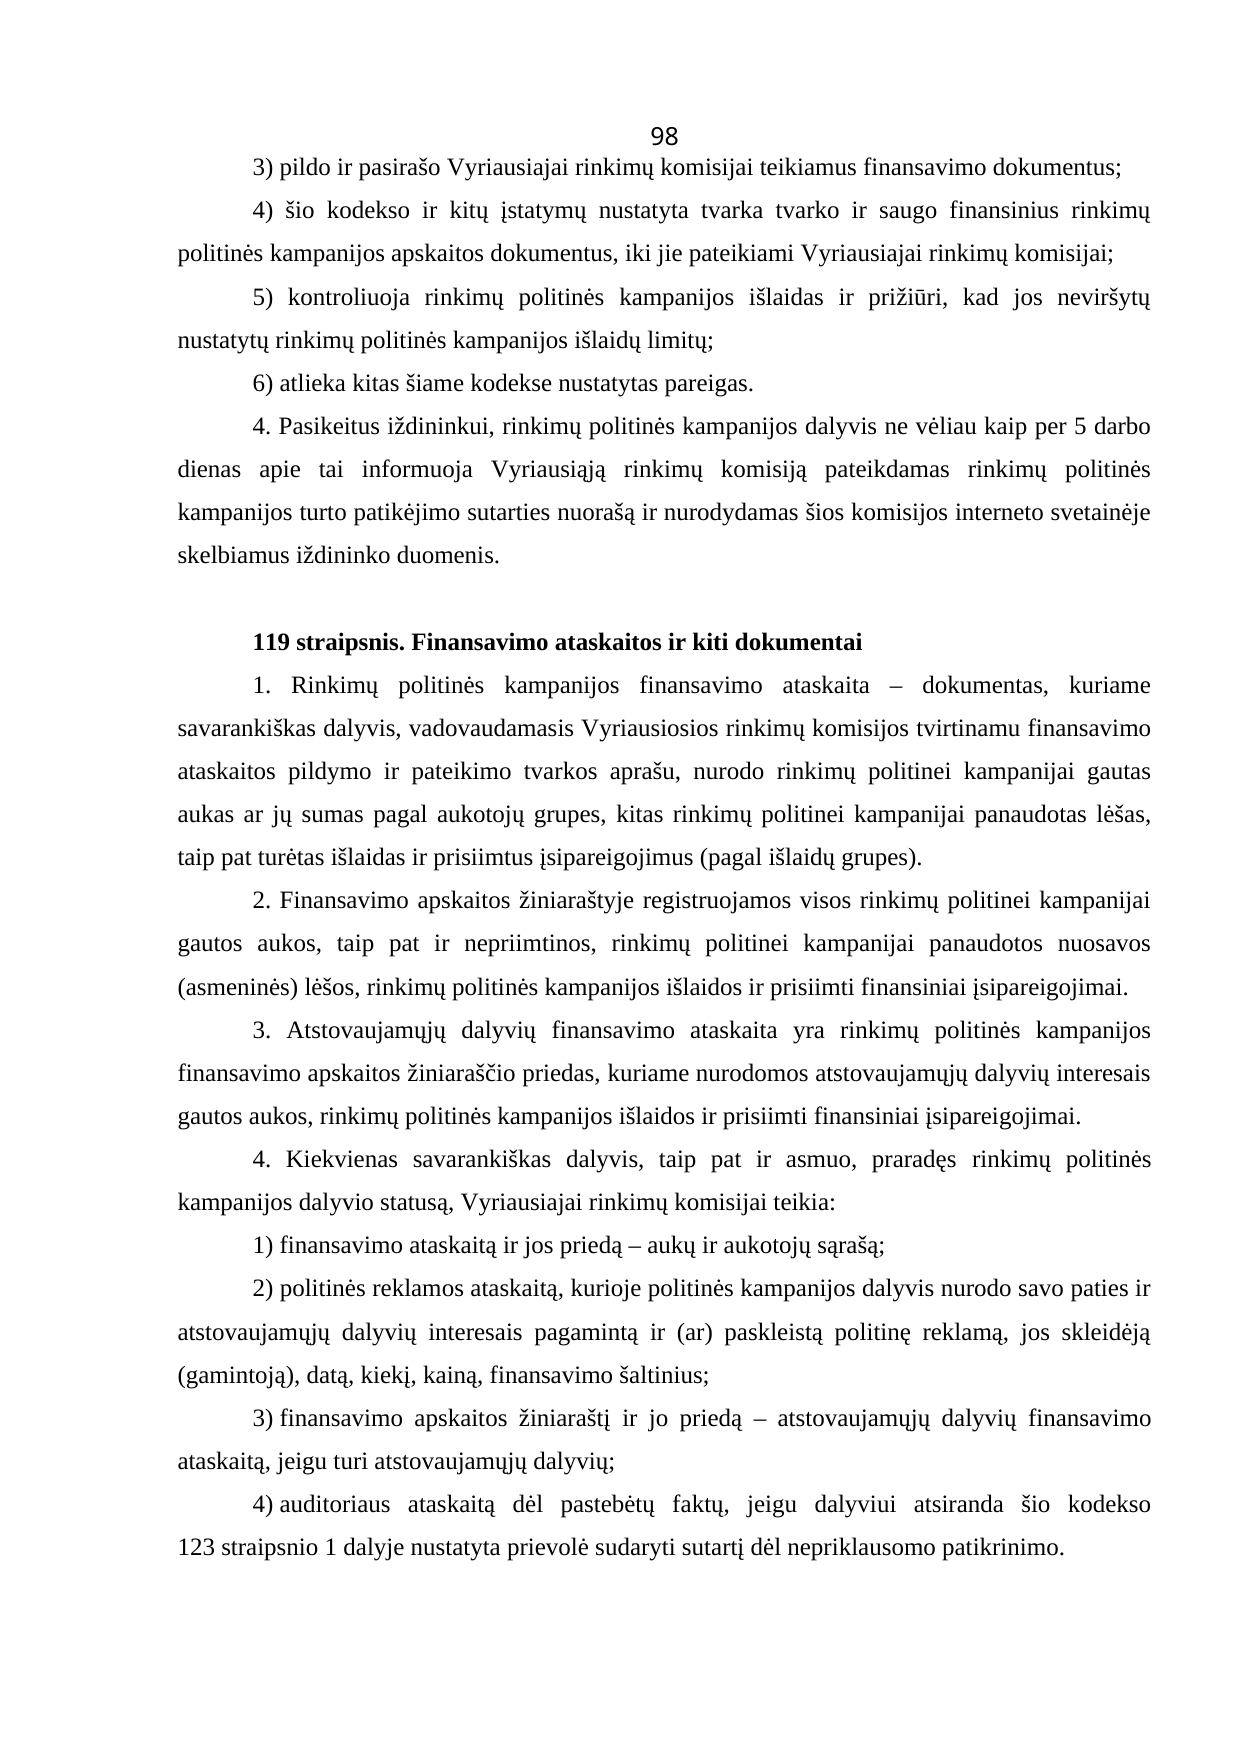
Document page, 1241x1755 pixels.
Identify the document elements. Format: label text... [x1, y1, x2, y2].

text 2. Finansavimo apskaitos žiniaraštyje registruojamos visos rinkimų politinei kampanijai gautos aukos, taip pat ir nepriimtinos, rinkimų politinei kampanijai panaudotos nuosavos (asmeninės) lėšos, rinkimų politinės kampanijos išlaidos ir prisiimti finansiniai įsipareigojimai. [177, 885, 1152, 1000]
text 4. Pasikeitus iždininkui, rinkimų politinės kampanijos dalyvis ne vėliau kaip per 5 darbo dienas apie tai informuoja Vyriausiąją rinkimų komisiją pateikdamas rinkimų politinės kampanijos turto patikėjimo sutarties nuorašą ir nurodydamas šios komisijos interneto svetainėje skelbiamus iždininko duomenis. [177, 411, 1152, 569]
text 5) kontroliuoja rinkimų politinės kampanijos išlaidas ir prižiūri, kad jos neviršytų nustatytų rinkimų politinės kampanijos išlaidų limitų; [177, 282, 1152, 353]
text 119 straipsnis. Finansavimo ataskaitos ir kiti dokumentai [177, 627, 1152, 655]
text 1. Rinkimų politinės kampanijos finansavimo ataskaita – dokumentas, kuriame savarankiškas dalyvis, vadovaudamasis Vyriausiosios rinkimų komisijos tvirtinamu finansavimo ataskaitos pildymo ir pateikimo tvarkos aprašu, nurodo rinkimų politinei kampanijai gautas aukas ar jų sumas pagal aukotojų grupes, kitas rinkimų politinei kampanijai panaudotas lėšas, taip pat turėtas išlaidas ir prisiimtus įsipareigojimus (pagal išlaidų grupes). [177, 670, 1152, 871]
text 3) finansavimo apskaitos žiniaraštį ir jo priedą – atstovaujamųjų dalyvių finansavimo ataskaitą, jeigu turi atstovaujamųjų dalyvių; [177, 1403, 1152, 1475]
text 3. Atstovaujamųjų dalyvių finansavimo ataskaita yra rinkimų politinės kampanijos finansavimo apskaitos žiniaraščio priedas, kuriame nurodomos atstovaujamųjų dalyvių interesais gautos aukos, rinkimų politinės kampanijos išlaidos ir prisiimti finansiniai įsipareigojimai. [177, 1015, 1152, 1130]
text 1) finansavimo ataskaitą ir jos priedą – aukų ir aukotojų sąrašą; [177, 1230, 1152, 1259]
text 4) auditoriaus ataskaitą dėl pastebėtų faktų, jeigu dalyviui atsiranda šio kodekso 123 straipsnio 1 dalyje nustatyta prievolė sudaryti sutartį dėl nepriklausomo patikrinimo. [177, 1489, 1152, 1561]
text 3) pildo ir pasirašo Vyriausiajai rinkimų komisijai teikiamus finansavimo dokumentus; [177, 152, 1152, 181]
text 2) politinės reklamos ataskaitą, kurioje politinės kampanijos dalyvis nurodo savo paties ir atstovaujamųjų dalyvių interesais pagamintą ir (ar) paskleistą politinę reklamą, jos skleidėją (gamintoją), datą, kiekį, kainą, finansavimo šaltinius; [177, 1273, 1152, 1388]
text 4. Kiekvienas savarankiškas dalyvis, taip pat ir asmuo, praradęs rinkimų politinės kampanijos dalyvio statusą, Vyriausiajai rinkimų komisijai teikia: [177, 1144, 1152, 1216]
text 6) atlieka kitas šiame kodekse nustatytas pareigas. [177, 368, 1152, 397]
text 4) šio kodekso ir kitų įstatymų nustatyta tvarka tvarko ir saugo finansinius rinkimų politinės kampanijos apskaitos dokumentus, iki jie pateikiami Vyriausiajai rinkimų komisijai; [177, 195, 1152, 267]
